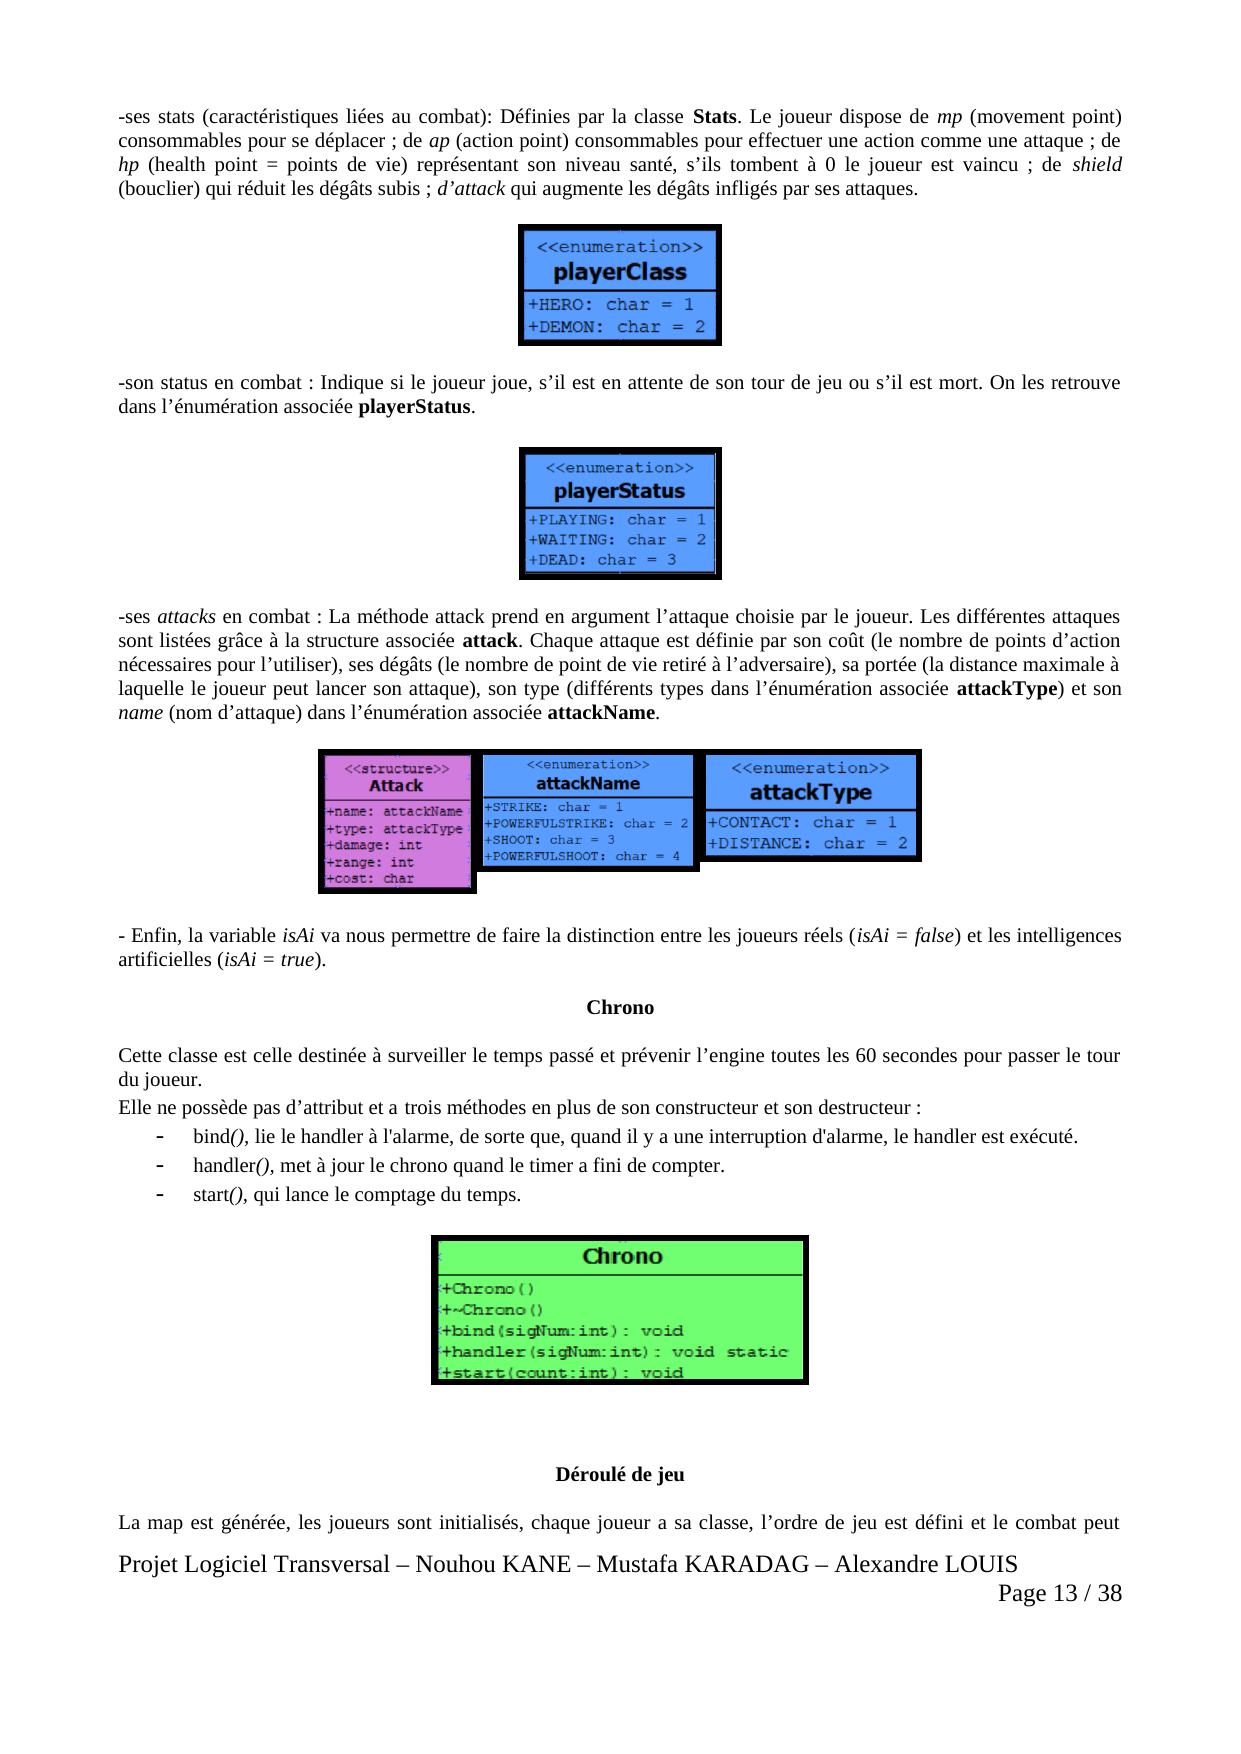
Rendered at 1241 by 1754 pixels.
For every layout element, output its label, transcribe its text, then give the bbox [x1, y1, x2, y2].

text Cette classe est celle destinée à surveiller le temps passé et prévenir l’engine toutes les 60 secondes pour passer le tour du joueur. [118, 1043, 1122, 1091]
text -ses stats (caractéristiques liées au combat): Définies par la classe Stats. Le joueur dispose de mp (movement point) consommables pour se déplacer ; de ap (action point) consommables pour effectuer une action comme une attaque ; de hp (health point = points de vie) représentant son niveau santé, s’ils tombent à 0 le joueur est vaincu ; de shield (bouclier) qui réduit les dégâts subis ; d’attack qui augmente les dégâts infligés par ses attaques. [118, 104, 1122, 200]
text -son status en combat : Indique si le joueur joue, s’il est en attente de son tour de jeu ou s’il est mort. On les retrouve dans l’énumération associée playerStatus. [118, 370, 1122, 418]
text Déroulé de jeu [118, 1462, 1122, 1486]
list start(), qui lance le comptage du temps. [156, 1178, 1122, 1206]
list handler(), met à jour le chrono quand le timer a fini de compter. [156, 1149, 1122, 1178]
list bind(), lie le handler à l'alarme, de sorte que, quand il y a une interruption d'alarme, le handler est exécuté. [156, 1120, 1122, 1149]
text -ses attacks en combat : La méthode attack prend en argument l’attaque choisie par le joueur. Les différentes attaques sont listées grâce à la structure associée attack. Chaque attaque est définie par son coût (le nombre de points d’action nécessaires pour l’utiliser), ses dégâts (le nombre de point de vie retiré à l’adversaire), sa portée (la distance maximale à laquelle le joueur peut lancer son attaque), son type (différents types dans l’énumération associée attackType) et son name (nom d’attaque) dans l’énumération associée attackName. [118, 604, 1122, 724]
text Chrono [118, 995, 1122, 1019]
text La map est générée, les joueurs sont initialisés, chaque joueur a sa classe, l’ordre de jeu est défini et le combat peut [118, 1510, 1122, 1534]
text - Enfin, la variable isAi va nous permettre de faire la distinction entre les joueurs réels (isAi = false) et les intelligences artificielles (isAi = true). [118, 923, 1122, 971]
text Elle ne possède pas d’attribut et a trois méthodes en plus de son constructeur et son destructeur : [118, 1091, 1122, 1120]
